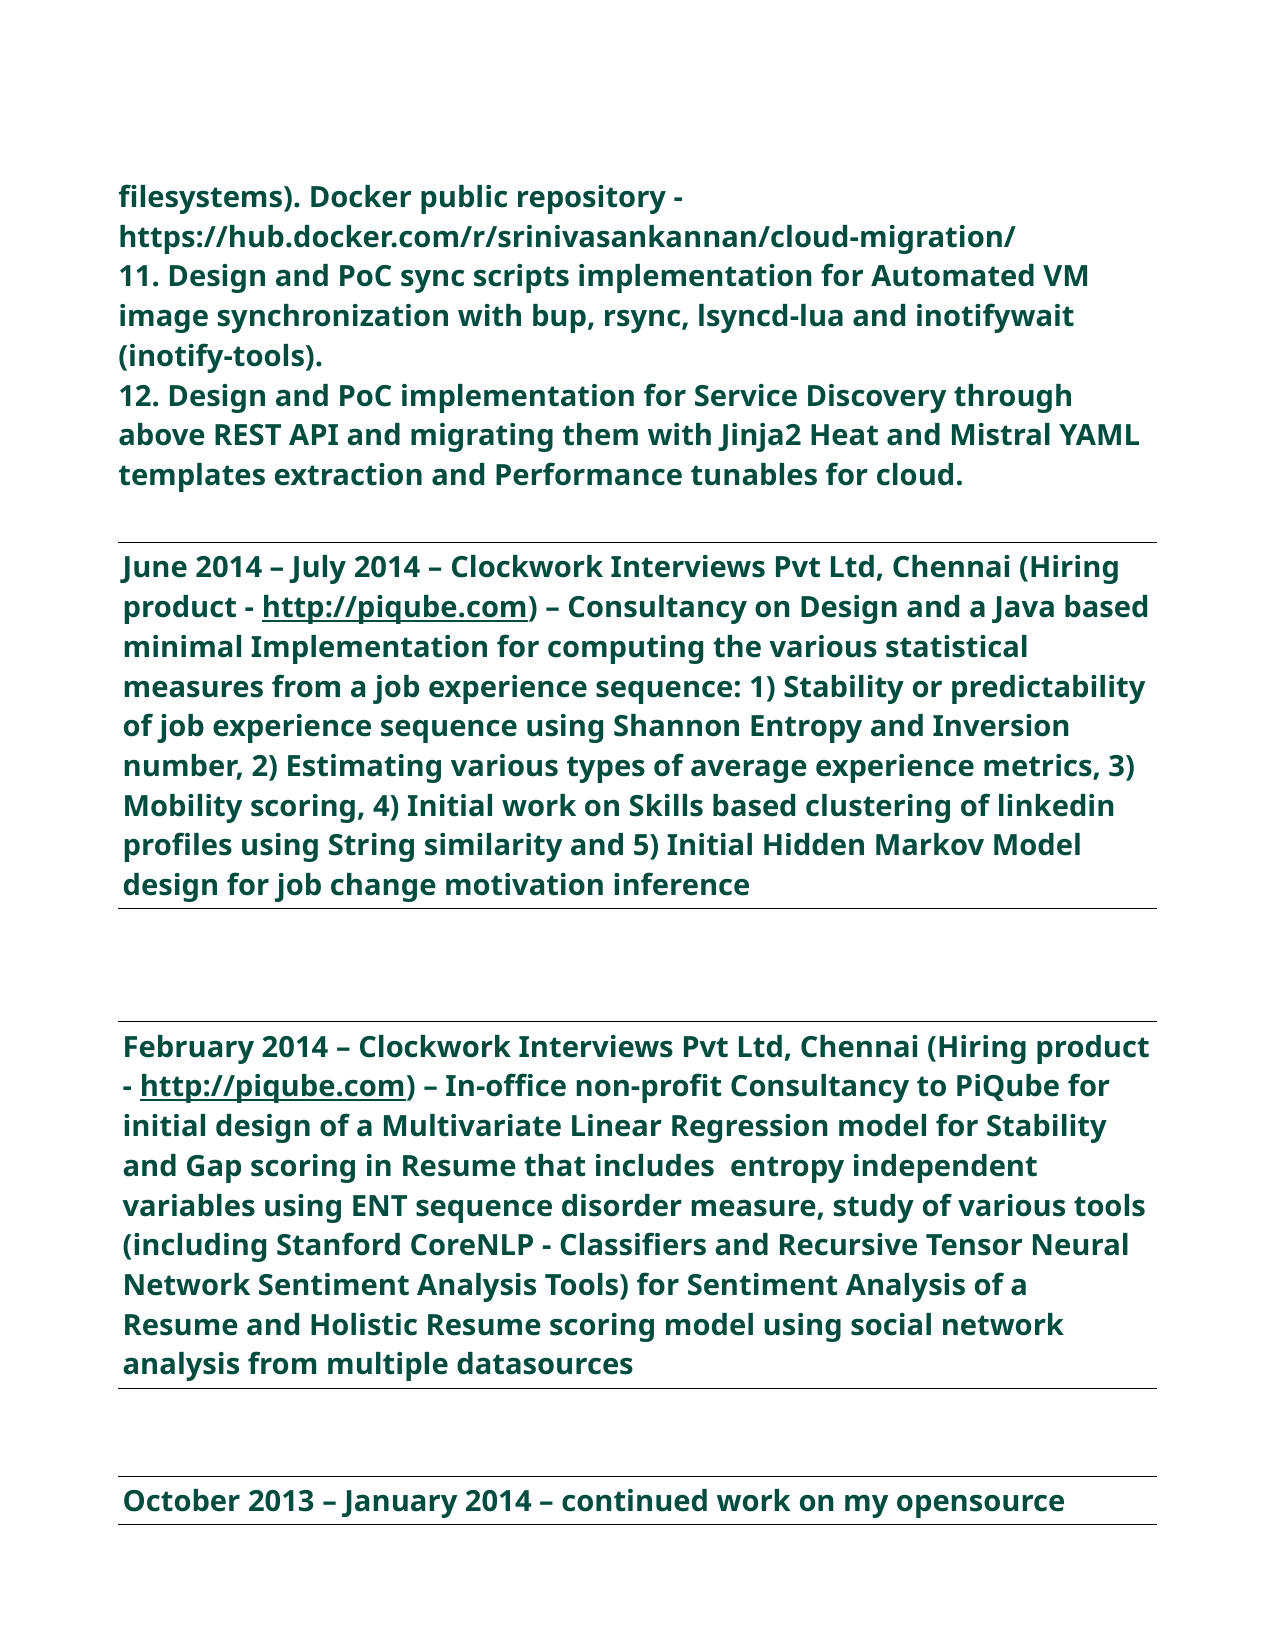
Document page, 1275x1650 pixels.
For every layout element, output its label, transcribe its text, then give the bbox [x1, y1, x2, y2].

text February 2014 – Clockwork Interviews Pvt Ltd, Chennai (Hiring product - http://piqube.com) – In-office non-profit Consultancy to PiQube for initial design of a Multivariate Linear Regression model for Stability and Gap scoring in Resume that includes entropy independent variables using ENT sequence disorder measure, study of various tools (including Stanford CoreNLP - Classifiers and Recursive Tensor Neural Network Sentiment Analysis Tools) for Sentiment Analysis of a Resume and Holistic Resume scoring model using social network analysis from multiple datasources [118, 1022, 1157, 1388]
text June 2014 – July 2014 – Clockwork Interviews Pvt Ltd, Chennai (Hiring product - http://piqube.com) – Consultancy on Design and a Java based minimal Implementation for computing the various statistical measures from a job experience sequence: 1) Stability or predictability of job experience sequence using Shannon Entropy and Inversion number, 2) Estimating various types of average experience metrics, 3) Mobility scoring, 4) Initial work on Skills based clustering of linkedin profiles using String similarity and 5) Initial Hidden Markov Model design for job change motivation inference [118, 543, 1157, 908]
text 11. Design and PoC sync scripts implementation for Automated VM image synchronization with bup, rsync, lsyncd-lua and inotifywait (inotify-tools). [118, 256, 1157, 375]
text filesystems). Docker public repository - https://hub.docker.com/r/srinivasankannan/cloud-migration/ [118, 176, 1157, 256]
text 12. Design and PoC implementation for Service Discovery through above REST API and migrating them with Jinja2 Heat and Mistral YAML templates extraction and Performance tunables for cloud. [118, 375, 1157, 494]
text October 2013 – January 2014 – continued work on my opensource [118, 1477, 1157, 1524]
